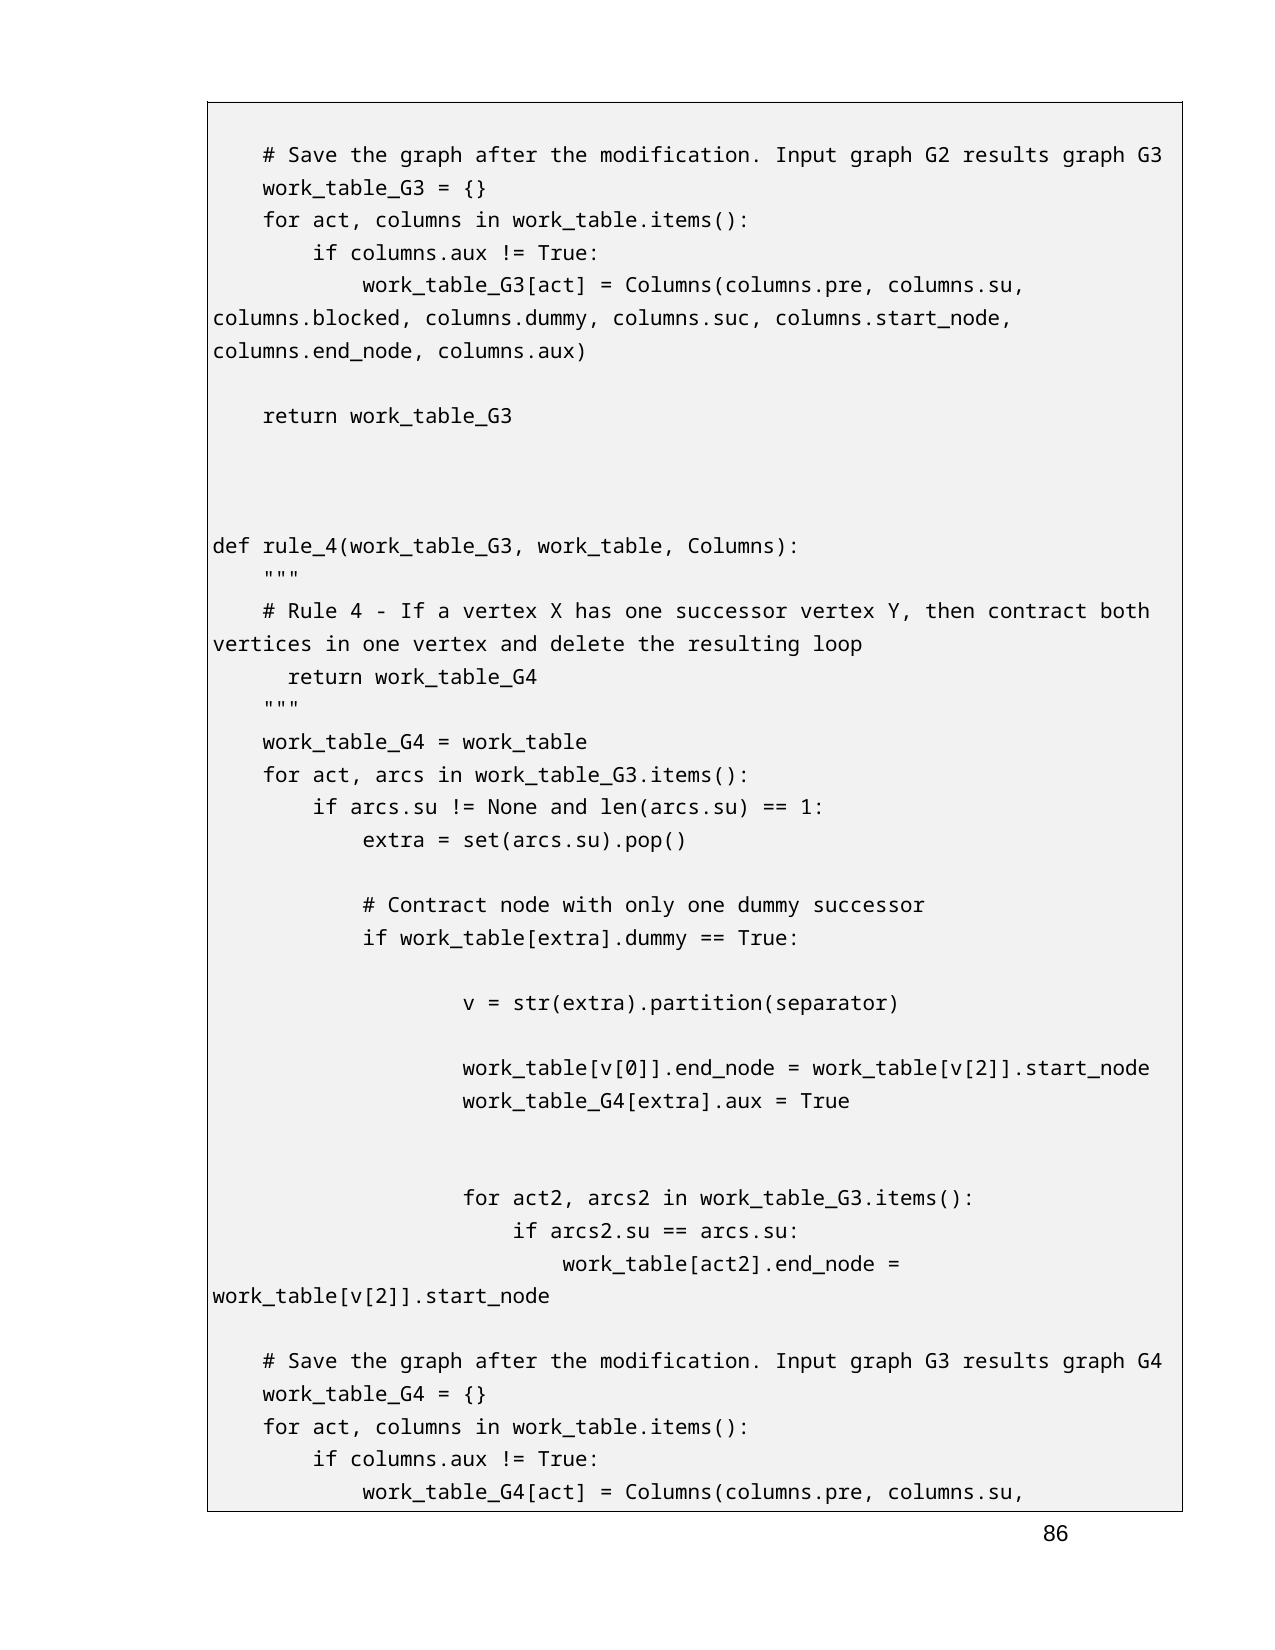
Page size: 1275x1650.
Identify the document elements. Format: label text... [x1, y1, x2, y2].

table_header # Save the graph after the modification. Input graph G2 results graph G3 work_table_G3 = {} for act, columns in work_table.items(): if columns.aux != True: work_table_G3[act] = Columns(columns.pre, columns.su, columns.blocked, columns.dummy, columns.suc, columns.start_node, columns.end_node, columns.aux) return work_table_G3 def rule_4(work_table_G3, work_table, Columns): """ # Rule 4 - If a vertex X has one successor vertex Y, then contract both vertices in one vertex and delete the resulting loop return work_table_G4 """ work_table_G4 = work_table for act, arcs in work_table_G3.items(): if arcs.su != None and len(arcs.su) == 1: extra = set(arcs.su).pop() # Contract node with only one dummy successor if work_table[extra].dummy == True: v = str(extra).partition(separator) work_table[v[0]].end_node = work_table[v[2]].start_node work_table_G4[extra].aux = True for act2, arcs2 in work_table_G3.items(): if arcs2.su == arcs.su: work_table[act2].end_node = work_table[v[2]].start_node # Save the graph after the modification. Input graph G3 results graph G4 work_table_G4 = {} for act, columns in work_table.items(): if columns.aux != True: work_table_G4[act] = Columns(columns.pre, columns.su, [208, 103, 1182, 1511]
